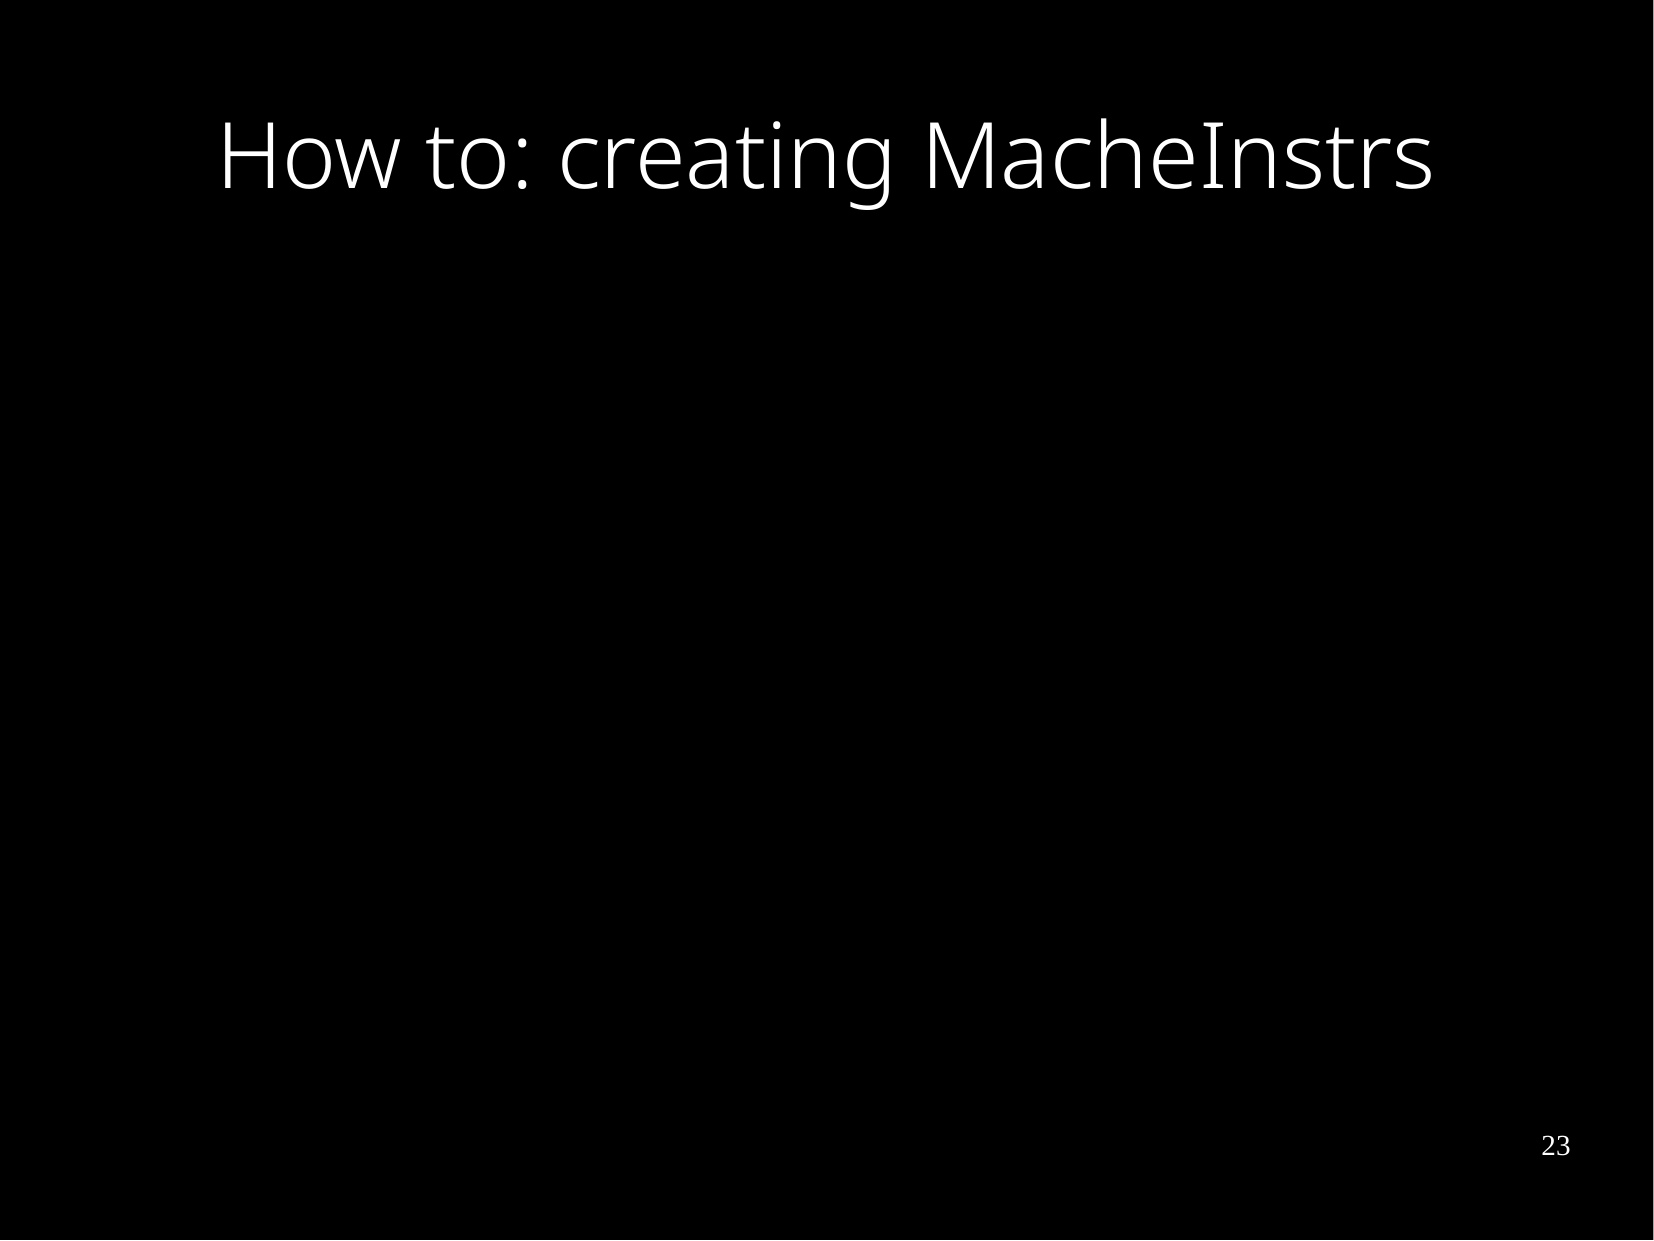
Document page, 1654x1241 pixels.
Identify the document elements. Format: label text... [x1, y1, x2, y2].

title How to: creating MacheInstrs [82, 49, 1571, 257]
